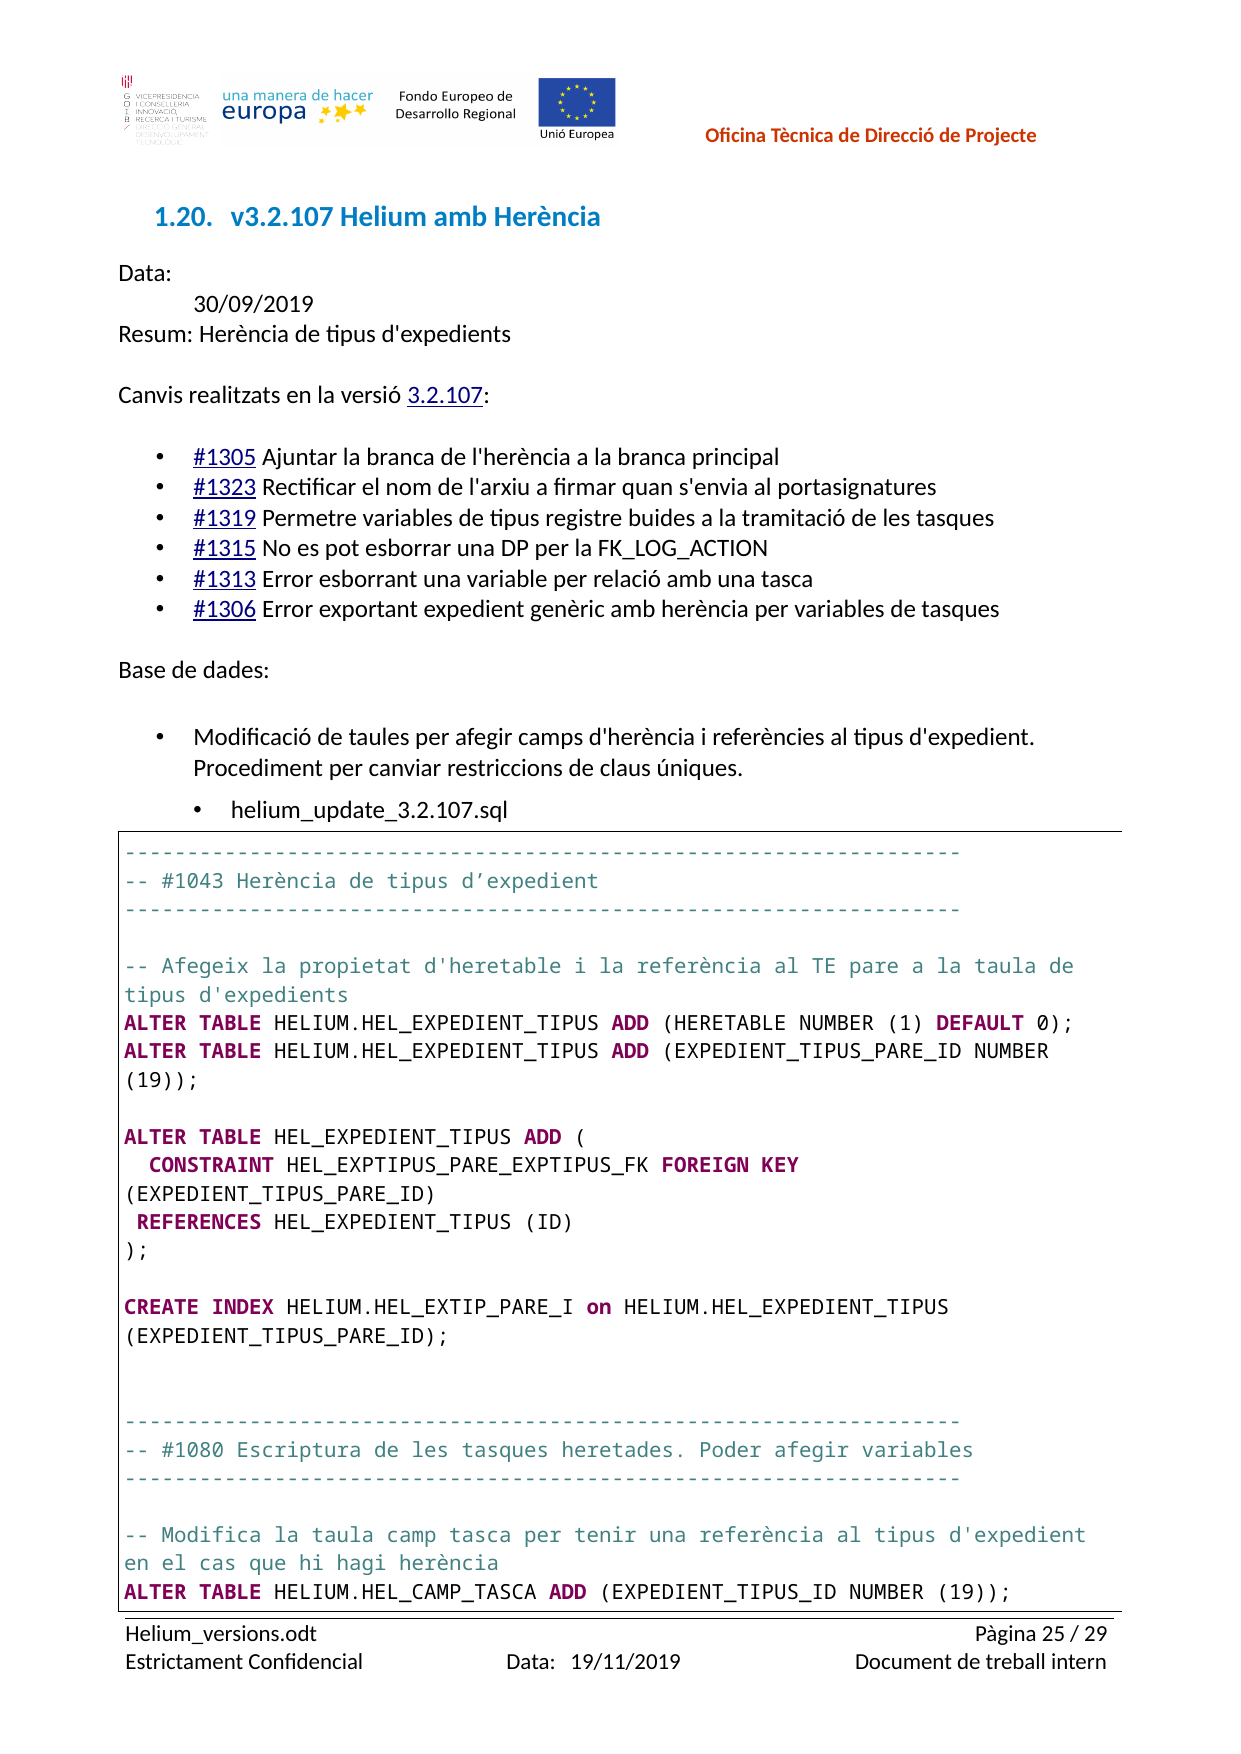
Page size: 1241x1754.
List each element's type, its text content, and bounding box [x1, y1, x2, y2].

picture [118, 73, 213, 147]
table_header ------------------------------------------------------------------- -- #1043 Herència de tipus d’expedient ------------------------------------------------------------------- -- Afegeix la propietat d'heretable i la referència al TE pare a la taula de tipus d'expedients ALTER TABLE HELIUM.HEL_EXPEDIENT_TIPUS ADD (HERETABLE NUMBER (1) DEFAULT 0); ALTER TABLE HELIUM.HEL_EXPEDIENT_TIPUS ADD (EXPEDIENT_TIPUS_PARE_ID NUMBER (19)); ALTER TABLE HEL_EXPEDIENT_TIPUS ADD ( CONSTRAINT HEL_EXPTIPUS_PARE_EXPTIPUS_FK FOREIGN KEY (EXPEDIENT_TIPUS_PARE_ID) REFERENCES HEL_EXPEDIENT_TIPUS (ID) ); CREATE INDEX HELIUM.HEL_EXTIP_PARE_I on HELIUM.HEL_EXPEDIENT_TIPUS (EXPEDIENT_TIPUS_PARE_ID); ------------------------------------------------------------------- -- #1080 Escriptura de les tasques heretades. Poder afegir variables ------------------------------------------------------------------- -- Modifica la taula camp tasca per tenir una referència al tipus d'expedient en el cas que hi hagi herència ALTER TABLE HELIUM.HEL_CAMP_TASCA ADD (EXPEDIENT_TIPUS_ID NUMBER (19)); [119, 832, 1122, 1611]
list #1315 No es pot esborrar una DP per la FK_LOG_ACTION [156, 532, 1122, 563]
picture [219, 73, 621, 147]
list #1319 Permetre variables de tipus registre buides a la tramitació de les tasques [156, 502, 1122, 532]
text Canvis realitzats en la versió 3.2.107: [118, 380, 1122, 410]
list #1306 Error exportant expedient genèric amb herència per variables de tasques [156, 593, 1122, 624]
list #1305 Ajuntar la branca de l'herència a la branca principal [156, 441, 1122, 471]
text Data: [118, 258, 1122, 288]
list #1313 Error esborrant una variable per relació amb una tasca [156, 563, 1122, 593]
subtitle v3.2.107 Helium amb Herència [153, 198, 1122, 234]
text Base de dades: [118, 654, 1122, 685]
text 30/09/2019 [118, 288, 1122, 319]
list helium_update_3.2.107.sql [193, 794, 1122, 825]
text Resum: Herència de tipus d'expedients [118, 319, 1122, 349]
list #1323 Rectificar el nom de l'arxiu a firmar quan s'envia al portasignatures [156, 471, 1122, 502]
list Modificació de taules per afegir camps d'herència i referències al tipus d'expedient. Procediment per canviar restriccions de claus úniques. [156, 721, 1122, 782]
